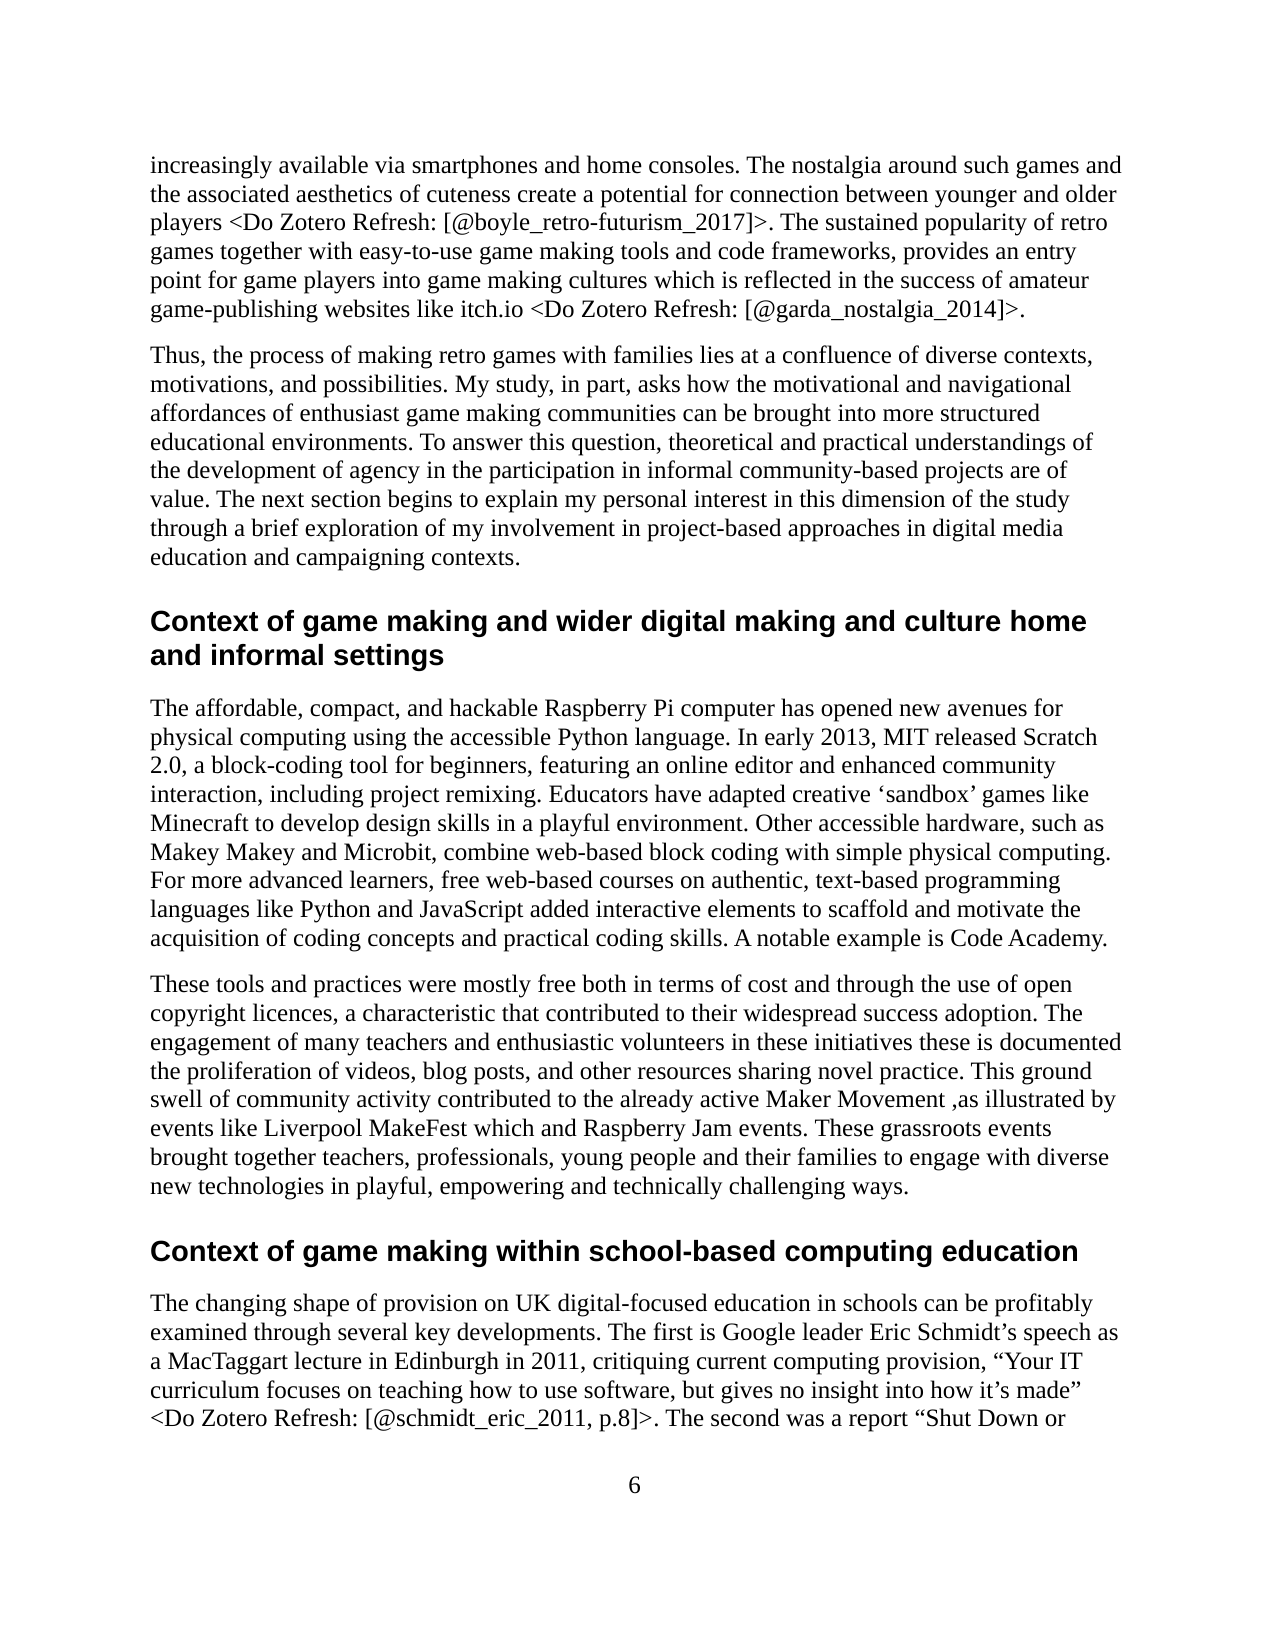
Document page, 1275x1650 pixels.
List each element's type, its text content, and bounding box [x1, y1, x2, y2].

text increasingly available via smartphones and home consoles. The nostalgia around such games and the associated aesthetics of cuteness create a potential for connection between younger and older players <Do Zotero Refresh: [@boyle_retro-futurism_2017]>. The sustained popularity of retro games together with easy-to-use game making tools and code frameworks, provides an entry point for game players into game making cultures which is reflected in the success of amateur game-publishing websites like itch.io <Do Zotero Refresh: [@garda_nostalgia_2014]>. [150, 150, 1125, 322]
text The changing shape of provision on UK digital-focused education in schools can be profitably examined through several key developments. The first is Google leader Eric Schmidt’s speech as a MacTaggart lecture in Edinburgh in 2011, critiquing current computing provision, “Your IT curriculum focuses on teaching how to use software, but gives no insight into how it’s made” <Do Zotero Refresh: [@schmidt_eric_2011, p.8]>. The second was a report “Shut Down or [150, 1288, 1125, 1432]
text The affordable, compact, and hackable Raspberry Pi computer has opened new avenues for physical computing using the accessible Python language. In early 2013, MIT released Scratch 2.0, a block-coding tool for beginners, featuring an online editor and enhanced community interaction, including project remixing. Educators have adapted creative ‘sandbox’ games like Minecraft to develop design skills in a playful environment. Other accessible hardware, such as Makey Makey and Microbit, combine web-based block coding with simple physical computing. For more advanced learners, free web-based courses on authentic, text-based programming languages like Python and JavaScript added interactive elements to scaffold and motivate the acquisition of coding concepts and practical coding skills. A notable example is Code Academy. [150, 693, 1125, 952]
text These tools and practices were mostly free both in terms of cost and through the use of open copyright licences, a characteristic that contributed to their widespread success adoption. The engagement of many teachers and enthusiastic volunteers in these initiatives these is documented the proliferation of videos, blog posts, and other resources sharing novel practice. This ground swell of community activity contributed to the already active Maker Movement ,as illustrated by events like Liverpool MakeFest which and Raspberry Jam events. These grassroots events brought together teachers, professionals, young people and their families to engage with diverse new technologies in playful, empowering and technically challenging ways. [150, 969, 1125, 1199]
subtitle Context of game making and wider digital making and culture home and informal settings [150, 604, 1125, 671]
text Thus, the process of making retro games with families lies at a confluence of diverse contexts, motivations, and possibilities. My study, in part, asks how the motivational and navigational affordances of enthusiast game making communities can be brought into more structured educational environments. To answer this question, theoretical and practical understandings of the development of agency in the participation in informal community-based projects are of value. The next section begins to explain my personal interest in this dimension of the study through a brief exploration of my involvement in project-based approaches in digital media education and campaigning contexts. [150, 340, 1125, 570]
subtitle Context of game making within school-based computing education [150, 1233, 1125, 1267]
